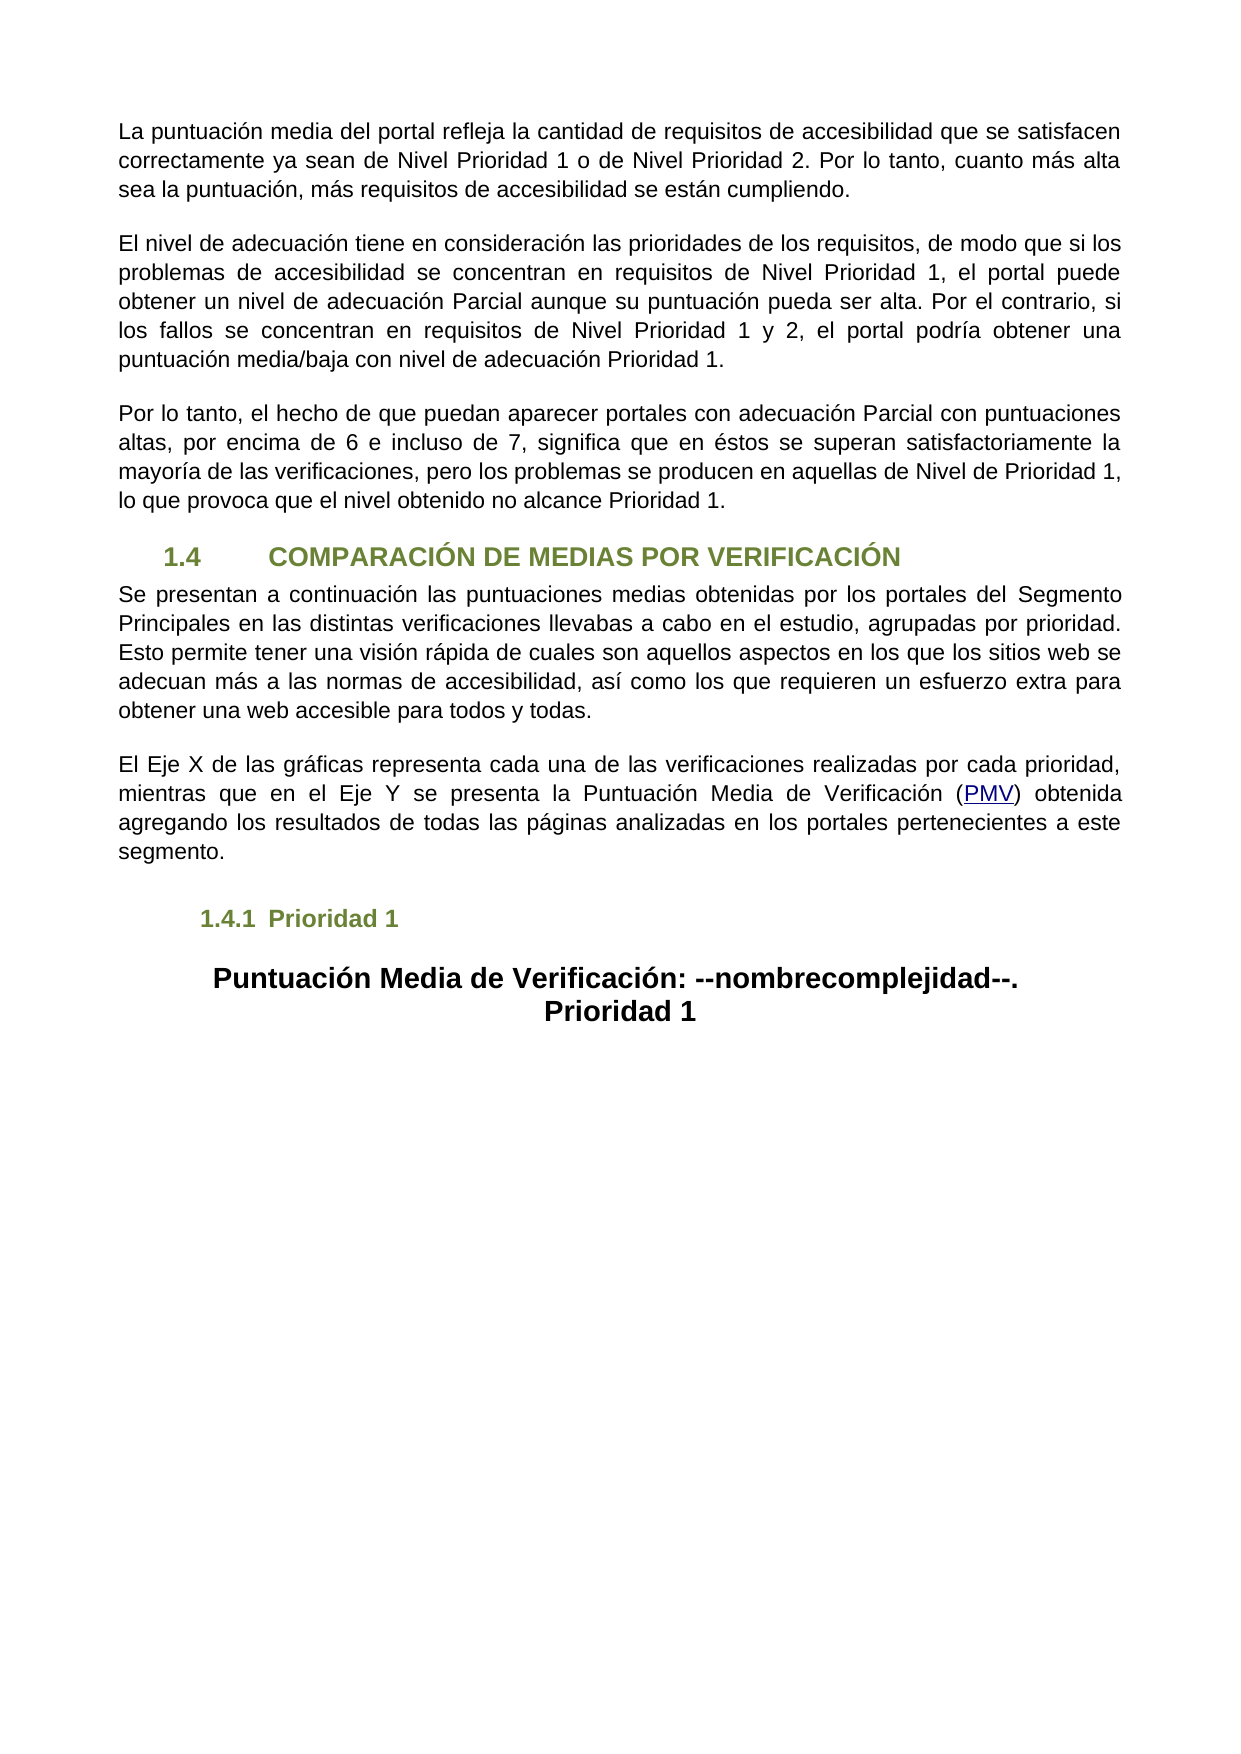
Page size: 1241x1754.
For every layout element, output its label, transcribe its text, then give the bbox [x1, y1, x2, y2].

text Por lo tanto, el hecho de que puedan aparecer portales con adecuación Parcial con puntuaciones altas, por encima de 6 e incluso de 7, significa que en éstos se superan satisfactoriamente la mayoría de las verificaciones, pero los problemas se producen en aquellas de Nivel de Prioridad 1, lo que provoca que el nivel obtenido no alcance Prioridad 1. [118, 400, 1122, 513]
text El nivel de adecuación tiene en consideración las prioridades de los requisitos, de modo que si los problemas de accesibilidad se concentran en requisitos de Nivel Prioridad 1, el portal puede obtener un nivel de adecuación Parcial aunque su puntuación pueda ser alta. Por el contrario, si los fallos se concentran en requisitos de Nivel Prioridad 1 y 2, el portal podría obtener una puntuación media/baja con nivel de adecuación Prioridad 1. [118, 230, 1122, 372]
text Puntuación Media de Verificación: --nombrecomplejidad--. [118, 961, 1122, 994]
subtitle Prioridad 1 [193, 904, 1122, 933]
subtitle Comparación de medias por verificación [156, 541, 1122, 572]
text La puntuación media del portal refleja la cantidad de requisitos de accesibilidad que se satisfacen correctamente ya sean de Nivel Prioridad 1 o de Nivel Prioridad 2. Por lo tanto, cuanto más alta sea la puntuación, más requisitos de accesibilidad se están cumpliendo. [118, 118, 1122, 202]
text Se presentan a continuación las puntuaciones medias obtenidas por los portales del Segmento Principales en las distintas verificaciones llevabas a cabo en el estudio, agrupadas por prioridad. Esto permite tener una visión rápida de cuales son aquellos aspectos en los que los sitios web se adecuan más a las normas de accesibilidad, así como los que requieren un esfuerzo extra para obtener una web accesible para todos y todas. [118, 581, 1122, 723]
text Prioridad 1 [118, 994, 1122, 1028]
text El Eje X de las gráficas representa cada una de las verificaciones realizadas por cada prioridad, mientras que en el Eje Y se presenta la Puntuación Media de Verificación (PMV) obtenida agregando los resultados de todas las páginas analizadas en los portales pertenecientes a este segmento. [118, 751, 1122, 864]
